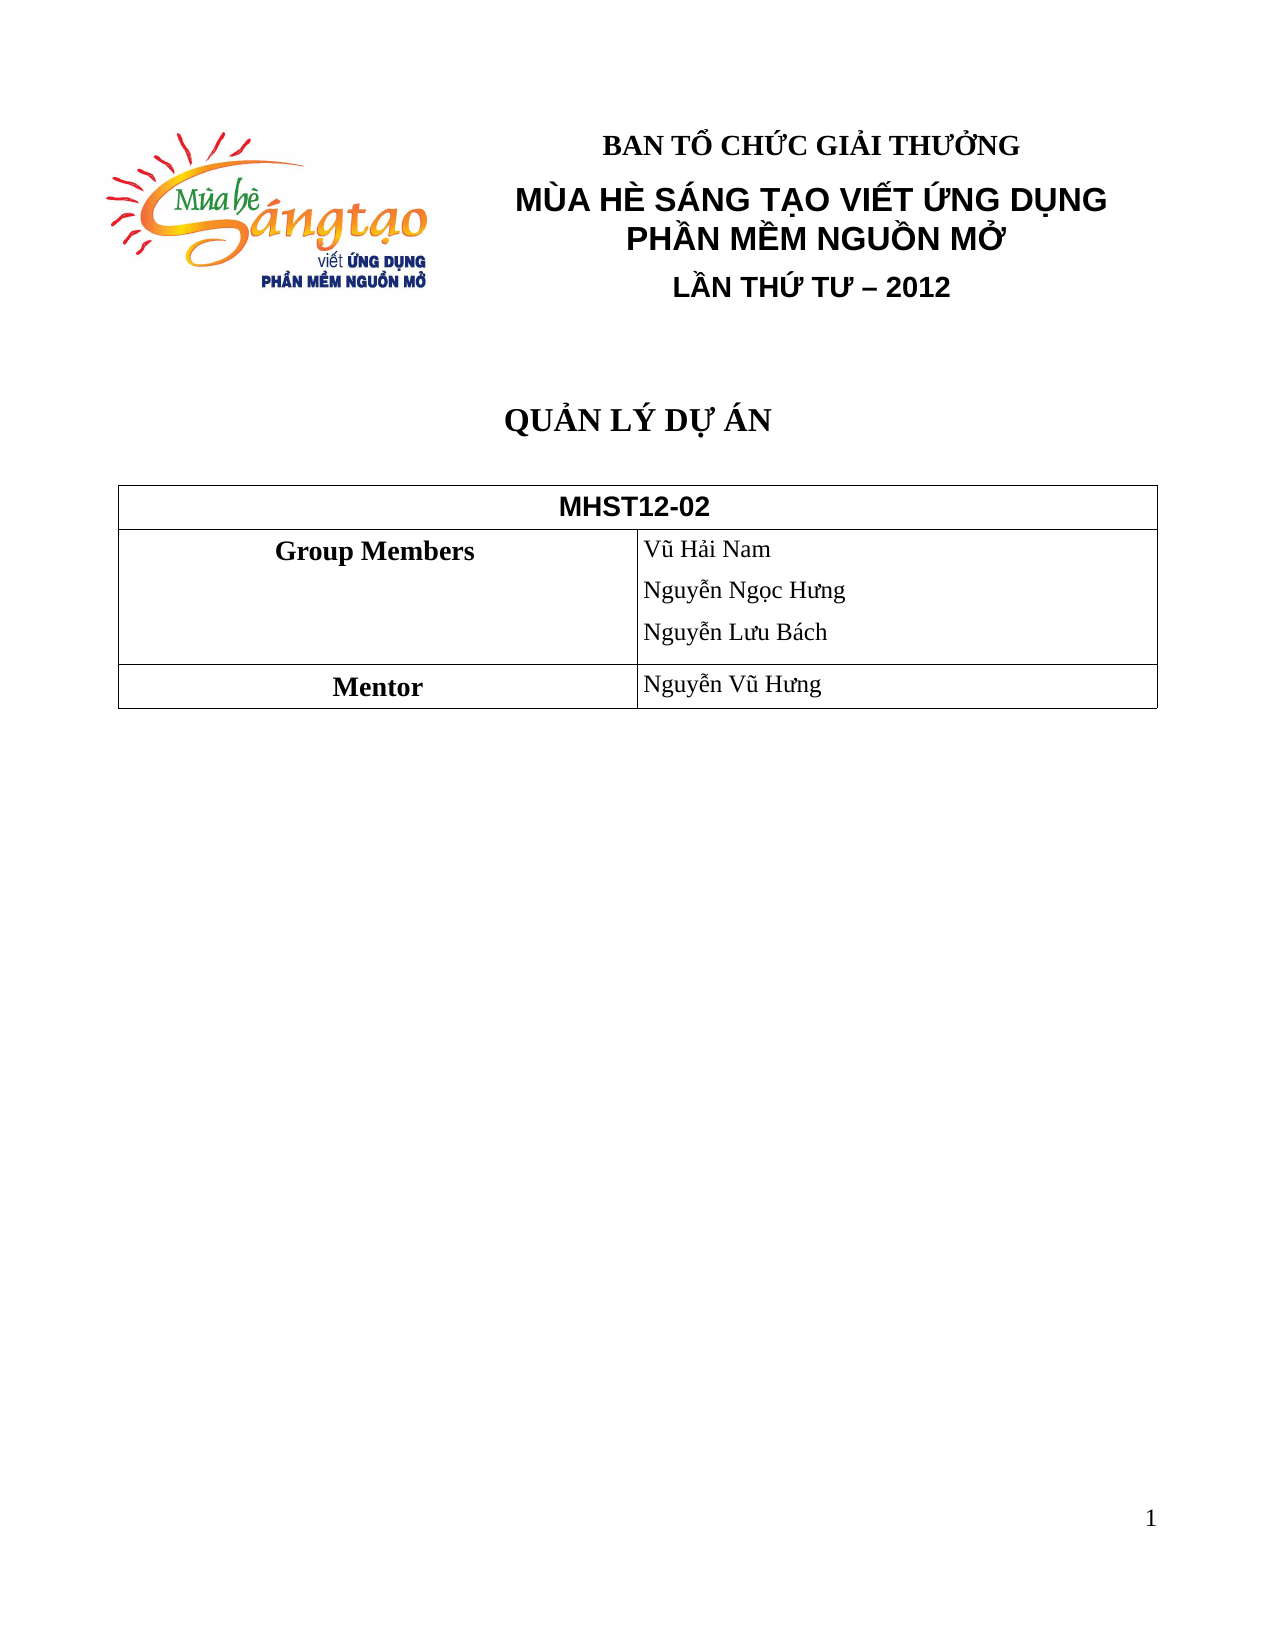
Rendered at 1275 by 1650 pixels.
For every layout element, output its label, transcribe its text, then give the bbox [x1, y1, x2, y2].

text QUẢN LÝ DỰ ÁN [118, 400, 1157, 438]
table_cell Nguyễn Vũ Hưng [638, 665, 1157, 708]
table_cell Mentor [119, 665, 637, 708]
table_header [62, 118, 467, 315]
picture [89, 127, 451, 307]
table_cell Vũ Hải Nam Nguyễn Ngọc Hưng Nguyễn Lưu Bách [638, 530, 1157, 664]
table_header MHST12-02 [119, 486, 1157, 528]
table_cell Group Members [119, 530, 637, 664]
table_header BAN TỔ CHỨC GIẢI THƯỞNG MÙA HÈ SÁNG TẠO VIẾT ỨNG DỤNG PHẦN MỀM NGUỒN MỞ LẦN THỨ TƯ – 2012 [467, 118, 1156, 315]
